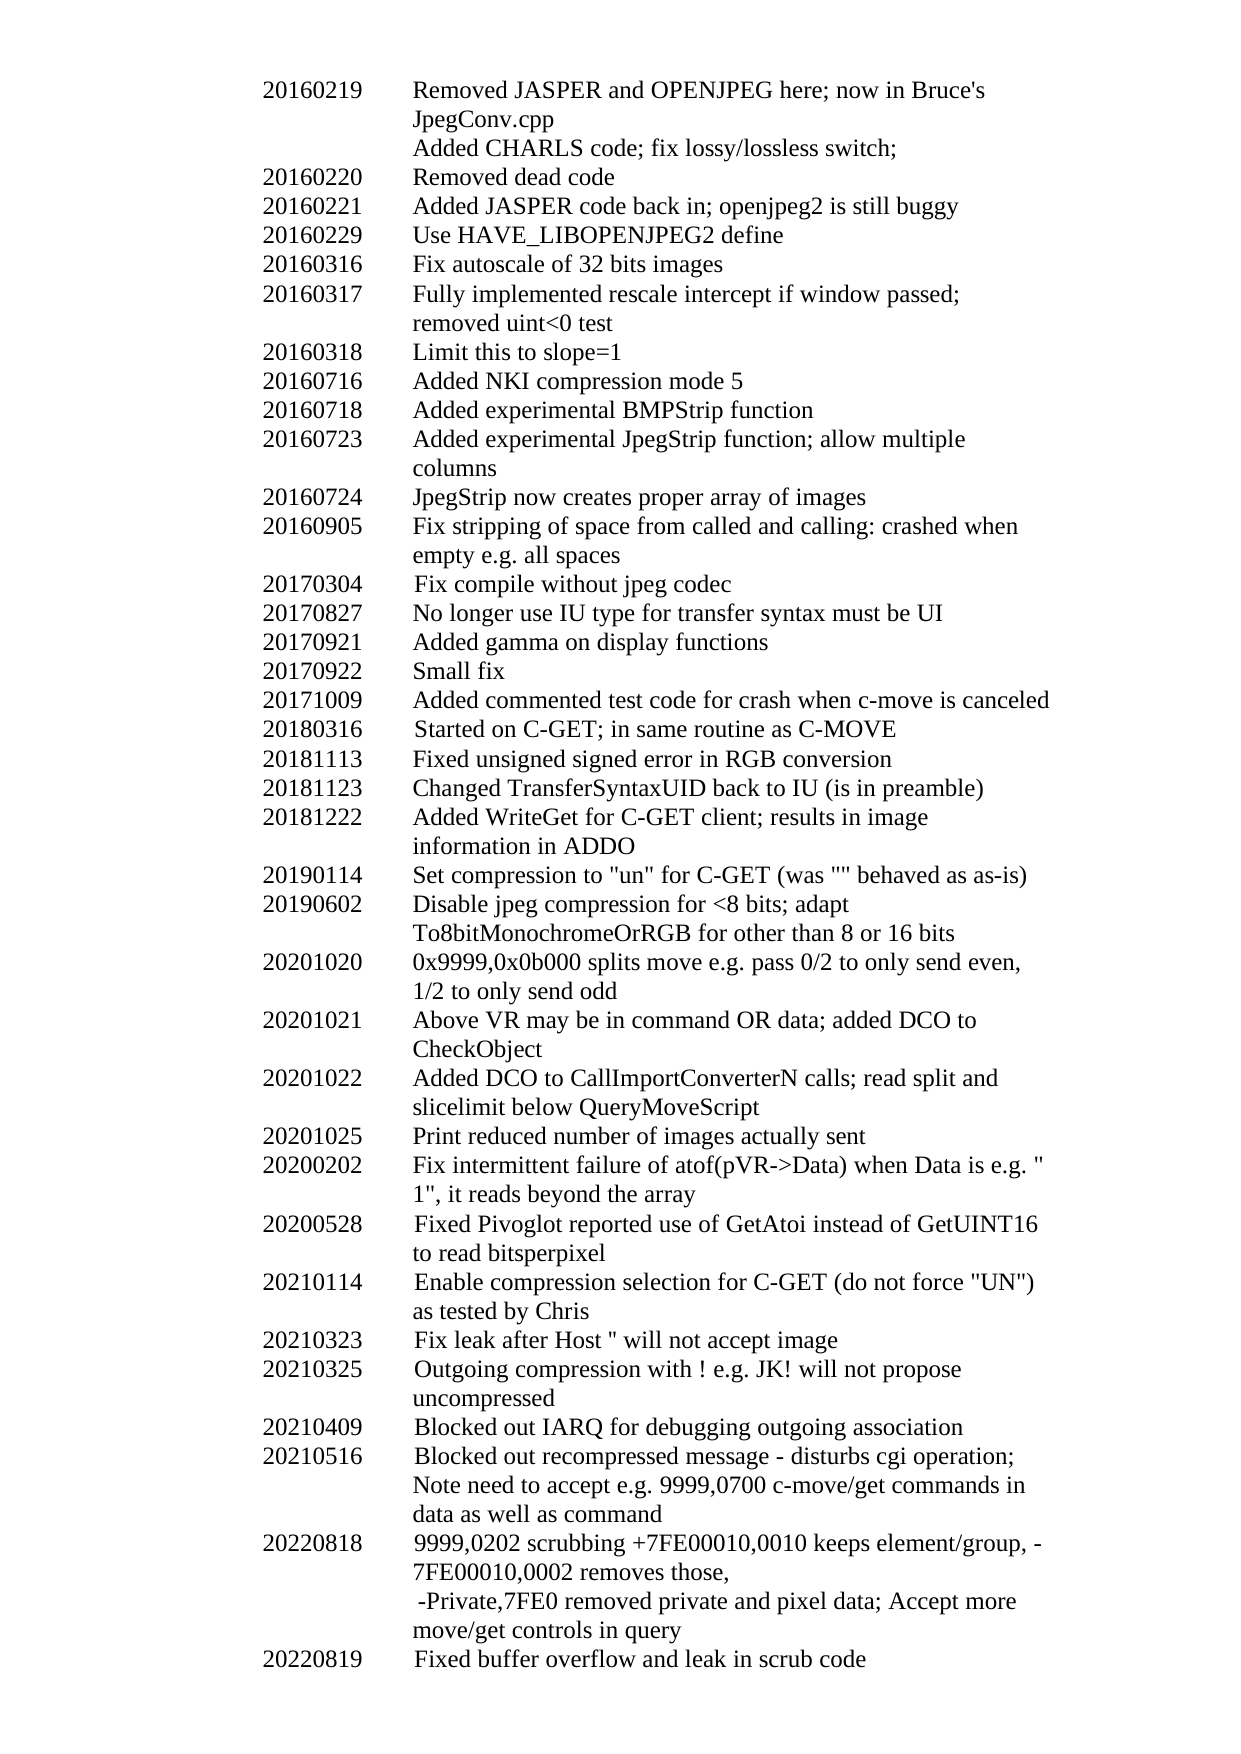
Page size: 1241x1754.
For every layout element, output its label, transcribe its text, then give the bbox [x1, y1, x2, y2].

text 20170922 Small fix [262, 656, 1053, 685]
text 20160220 Removed dead code [262, 162, 1053, 191]
text 20201022 Added DCO to CallImportConverterN calls; read split and slicelimit below QueryMoveScript [262, 1063, 1053, 1121]
text 20190114 Set compression to "un" for C-GET (was "" behaved as as-is) [262, 860, 1053, 889]
text 20160318 Limit this to slope=1 [262, 337, 1053, 366]
text -Private,7FE0 removed private and pixel data; Accept more move/get controls in query [262, 1586, 1053, 1644]
text 20170304 Fix compile without jpeg codec [262, 569, 1053, 598]
text 20160219 Removed JASPER and OPENJPEG here; now in Bruce's JpegConv.cpp [262, 75, 1053, 133]
text Note need to accept e.g. 9999,0700 c-move/get commands in data as well as command [262, 1470, 1053, 1528]
text 20170827 No longer use IU type for transfer syntax must be UI [262, 598, 1053, 627]
text 20210516 Blocked out recompressed message - disturbs cgi operation; [262, 1441, 1053, 1470]
text 20160316 Fix autoscale of 32 bits images [262, 249, 1053, 278]
text 20160905 Fix stripping of space from called and calling: crashed when empty e.g. all spaces [262, 511, 1053, 569]
text 20210323 Fix leak after Host '' will not accept image [262, 1325, 1053, 1354]
text 20160317 Fully implemented rescale intercept if window passed; removed uint<0 test [262, 278, 1053, 337]
text 20220818 9999,0202 scrubbing +7FE00010,0010 keeps element/group, -7FE00010,0002 removes those, [262, 1528, 1053, 1586]
text 20210114 Enable compression selection for C-GET (do not force "UN") as tested by Chris [262, 1267, 1053, 1325]
text 20201020 0x9999,0x0b000 splits move e.g. pass 0/2 to only send even, 1/2 to only send odd [262, 947, 1053, 1005]
text 20220819 Fixed buffer overflow and leak in scrub code [262, 1644, 1053, 1673]
text 20160718 Added experimental BMPStrip function [262, 395, 1053, 424]
text 20160221 Added JASPER code back in; openjpeg2 is still buggy [262, 191, 1053, 220]
text 20210409 Blocked out IARQ for debugging outgoing association [262, 1412, 1053, 1441]
text 20200528 Fixed Pivoglot reported use of GetAtoi instead of GetUINT16 to read bitsperpixel [262, 1208, 1053, 1267]
text 20160724 JpegStrip now creates proper array of images [262, 482, 1053, 511]
text 20201021 Above VR may be in command OR data; added DCO to CheckObject [262, 1005, 1053, 1063]
text 20181113 Fixed unsigned signed error in RGB conversion [262, 743, 1053, 772]
text 20181123 Changed TransferSyntaxUID back to IU (is in preamble) [262, 772, 1053, 802]
text 20160716 Added NKI compression mode 5 [262, 366, 1053, 395]
text 20171009 Added commented test code for crash when c-move is canceled [262, 685, 1053, 714]
text 20160229 Use HAVE_LIBOPENJPEG2 define [262, 220, 1053, 249]
text 20200202 Fix intermittent failure of atof(pVR->Data) when Data is e.g. " 1", it reads beyond the array [262, 1150, 1053, 1208]
text 20190602 Disable jpeg compression for <8 bits; adapt To8bitMonochromeOrRGB for other than 8 or 16 bits [262, 889, 1053, 947]
text 20170921 Added gamma on display functions [262, 627, 1053, 656]
text 20210325 Outgoing compression with ! e.g. JK! will not propose uncompressed [262, 1354, 1053, 1412]
text 20160723 Added experimental JpegStrip function; allow multiple columns [262, 424, 1053, 482]
text 20180316 Started on C-GET; in same routine as C-MOVE [262, 714, 1053, 743]
text 20201025 Print reduced number of images actually sent [262, 1121, 1053, 1150]
text Added CHARLS code; fix lossy/lossless switch; [262, 133, 1053, 162]
text 20181222 Added WriteGet for C-GET client; results in image information in ADDO [262, 802, 1053, 860]
